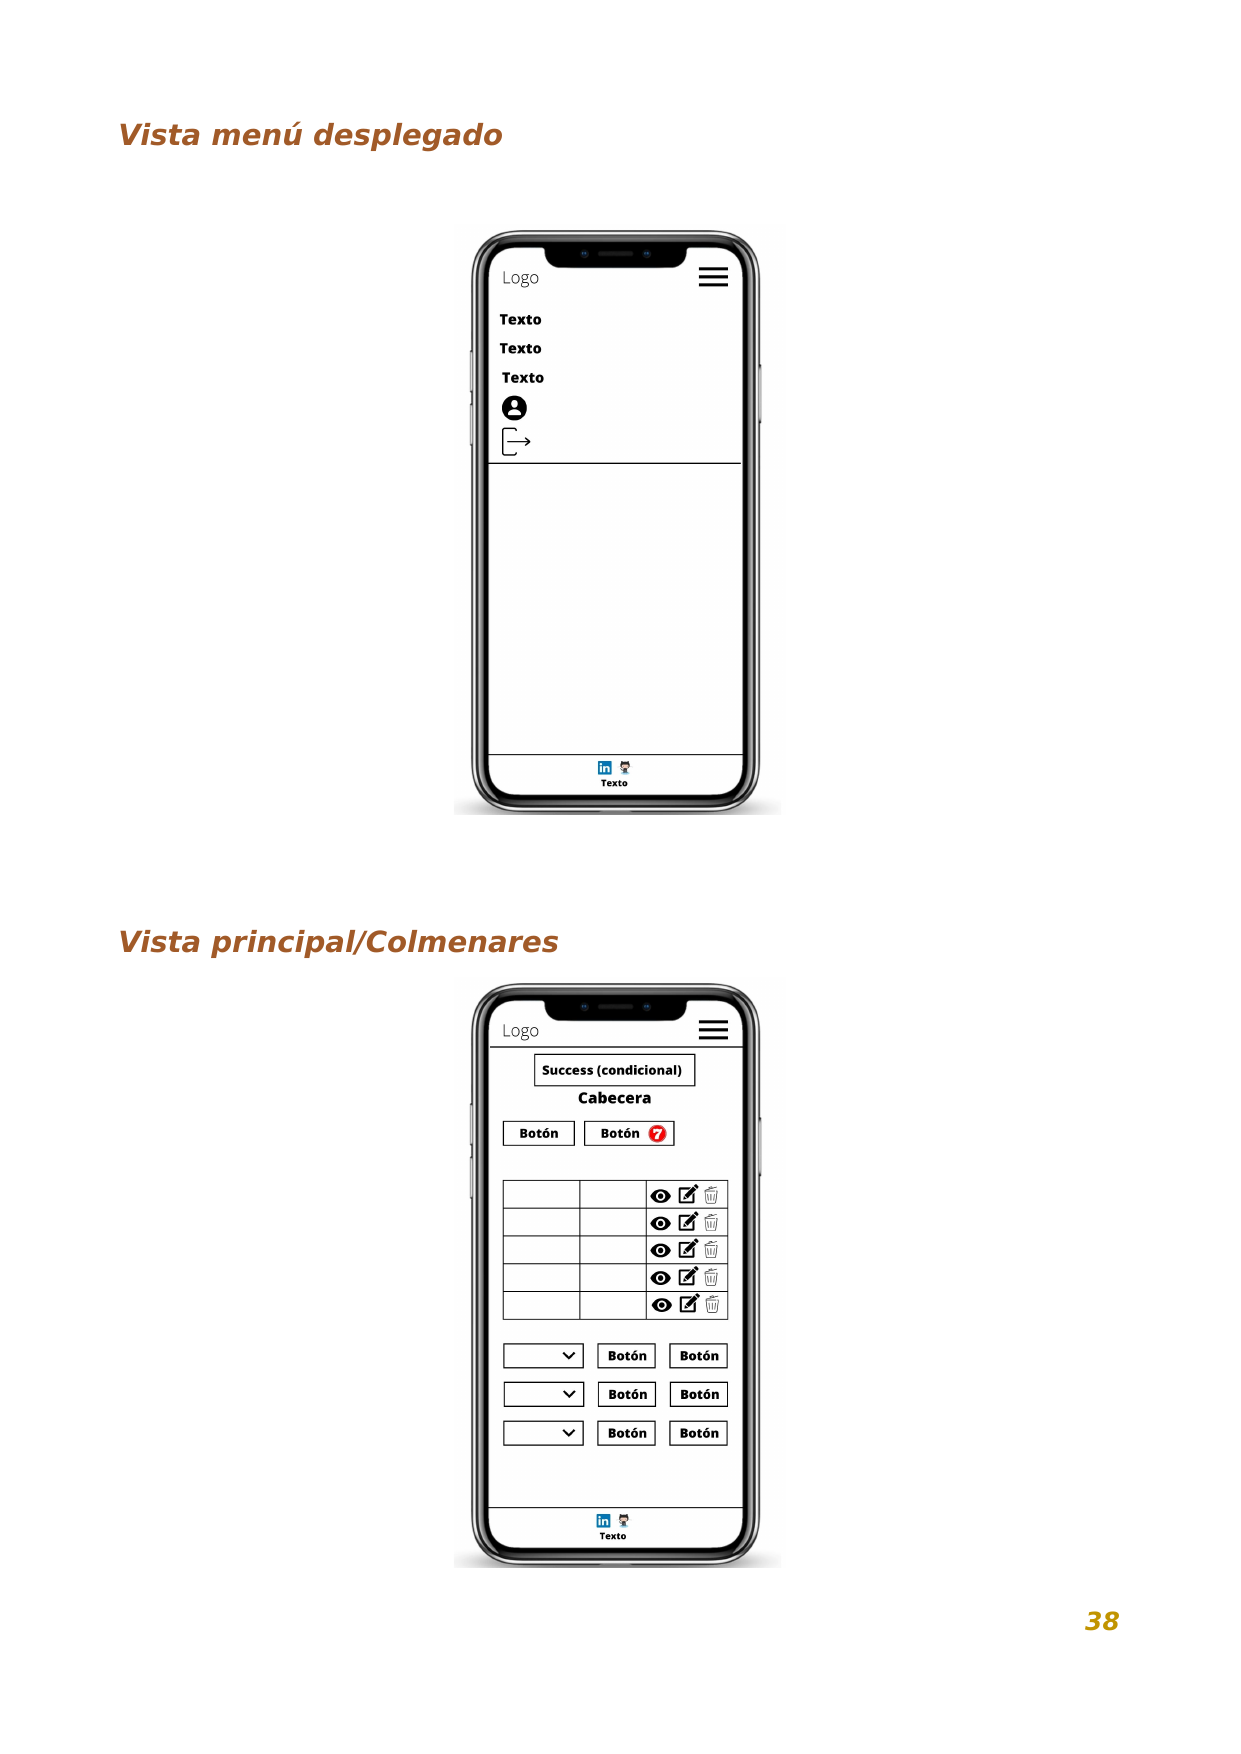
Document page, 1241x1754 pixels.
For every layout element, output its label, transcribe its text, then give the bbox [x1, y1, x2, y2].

picture [453, 977, 787, 1568]
picture [453, 224, 787, 815]
subtitle Vista menú desplegado [118, 118, 1122, 152]
subtitle Vista principal/Colmenares [118, 926, 1122, 959]
